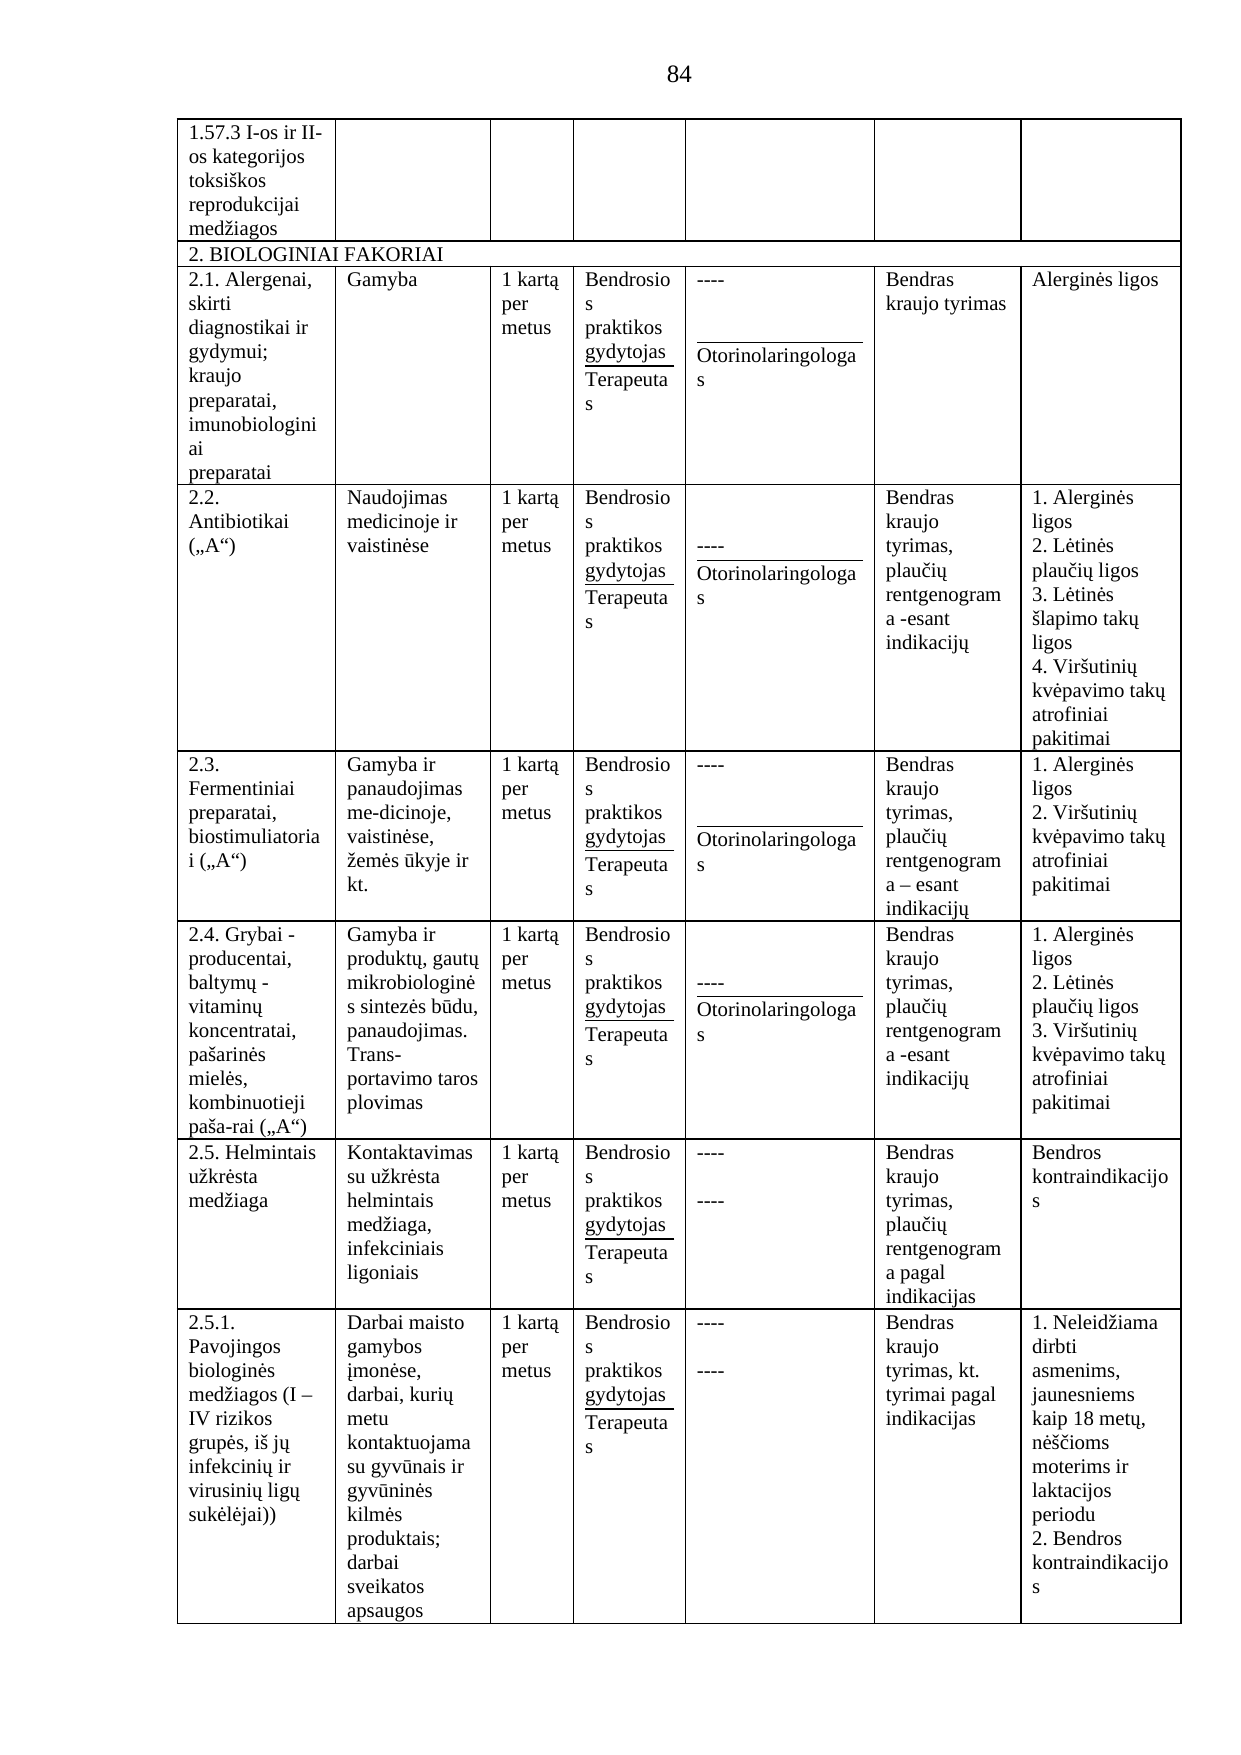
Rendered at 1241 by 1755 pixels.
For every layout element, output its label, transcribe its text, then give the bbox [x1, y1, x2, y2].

table_cell 1. Neleidžiama dirbti asmenims, jaunesniems kaip 18 metų, nėščioms moterims ir laktacijos periodu 2. Bendros kontraindikacijos [1022, 1310, 1180, 1622]
table_cell 1 kartą per metus [491, 752, 573, 920]
table_cell ---- ---- [686, 1140, 874, 1308]
table_cell ---- ---- [686, 1310, 874, 1622]
table_cell Bendras kraujo tyrimas [875, 267, 1020, 484]
table_header [875, 120, 1020, 240]
table_cell Naudojimas medicinoje ir vaistinėse [336, 485, 490, 750]
table_cell Bendras kraujo tyrimas, kt. tyrimai pagal indikacijas [875, 1310, 1020, 1622]
table_cell 1. Alerginės ligos 2. Lėtinės plaučių ligos 3. Lėtinės šlapimo takų ligos 4. Viršutinių kvėpavimo takų atrofiniai pakitimai [1022, 485, 1180, 750]
table_cell Darbai maisto gamybos įmonėse, darbai, kurių metu kontaktuojama su gyvūnais ir gyvūninės kilmės produktais; darbai sveikatos apsaugos [336, 1310, 490, 1622]
table_cell ---- Otorinolaringologas [686, 752, 874, 920]
table_cell Bendros kontraindikacijos [1022, 1140, 1180, 1308]
table_cell 1 kartą per metus [491, 1310, 573, 1622]
table_cell ---- Otorinolaringologas [686, 485, 874, 750]
table_cell Bendras kraujo tyrimas, plaučių rentgenograma -esant indikacijų [875, 485, 1020, 750]
table_cell ---- Otorinolaringologas [686, 267, 874, 484]
table_cell Bendrosios praktikos gydytojas Terapeutas [574, 752, 685, 920]
table_cell Gamyba ir produktų, gautų mikrobiologinės sintezės būdu, panaudojimas. Trans-portavimo taros plovimas [336, 922, 490, 1138]
table_cell 2.1. Alergenai, skirti diagnostikai ir gydymui; kraujo preparatai, imunobiologiniai preparatai [178, 267, 335, 484]
table_cell ---- Otorinolaringologas [686, 922, 874, 1138]
table_cell Bendrosios praktikos gydytojas Terapeutas [574, 1140, 685, 1308]
table_header [336, 120, 490, 240]
table_cell Bendras kraujo tyrimas, plaučių rentgenograma – esant indikacijų [875, 752, 1020, 920]
table_cell Bendras kraujo tyrimas, plaučių rentgenograma -esant indikacijų [875, 922, 1020, 1138]
table_cell 1. Alerginės ligos 2. Viršutinių kvėpavimo takų atrofiniai pakitimai [1022, 752, 1180, 920]
table_cell 1 kartą per metus [491, 267, 573, 484]
table_cell 2. BIOLOGINIAI FAKORIAI [178, 242, 1180, 266]
table_cell 2.5. Helmintais užkrėsta medžiaga [178, 1140, 335, 1308]
table_cell Gamyba [336, 267, 490, 484]
table_cell 2.3. Fermentiniai preparatai, biostimuliatoriai („A“) [178, 752, 335, 920]
table_cell Bendrosios praktikos gydytojas Terapeutas [574, 485, 685, 750]
table_header [1022, 120, 1180, 240]
table_cell 1 kartą per metus [491, 922, 573, 1138]
table_cell Alerginės ligos [1022, 267, 1180, 484]
table_cell Kontaktavimas su užkrėsta helmintais medžiaga, infekciniais ligoniais [336, 1140, 490, 1308]
table_cell 2.2. Antibiotikai („A“) [178, 485, 335, 750]
table_cell Bendras kraujo tyrimas, plaučių rentgenograma pagal indikacijas [875, 1140, 1020, 1308]
table_cell 1 kartą per metus [491, 485, 573, 750]
table_header [491, 120, 573, 240]
table_cell 1. Alerginės ligos 2. Lėtinės plaučių ligos 3. Viršutinių kvėpavimo takų atrofiniai pakitimai [1022, 922, 1180, 1138]
table_cell 2.4. Grybai -producentai, baltymų -vitaminų koncentratai, pašarinės mielės, kombinuotieji paša-rai („A“) [178, 922, 335, 1138]
table_cell Bendrosios praktikos gydytojas Terapeutas [574, 1310, 685, 1622]
table_header [574, 120, 685, 240]
table_cell 1 kartą per metus [491, 1140, 573, 1308]
table_cell 2.5.1. Pavojingos biologinės medžiagos (I – IV rizikos grupės, iš jų infekcinių ir virusinių ligų sukėlėjai)) [178, 1310, 335, 1622]
table_cell Bendrosios praktikos gydytojas Terapeutas [574, 922, 685, 1138]
table_cell Gamyba ir panaudojimas me-dicinoje, vaistinėse, žemės ūkyje ir kt. [336, 752, 490, 920]
table_cell Bendrosios praktikos gydytojas Terapeutas [574, 267, 685, 484]
table_header 1.57.3 I-os ir II-os kategorijos toksiškos reprodukcijai medžiagos [178, 120, 335, 240]
table_header [686, 120, 874, 240]
